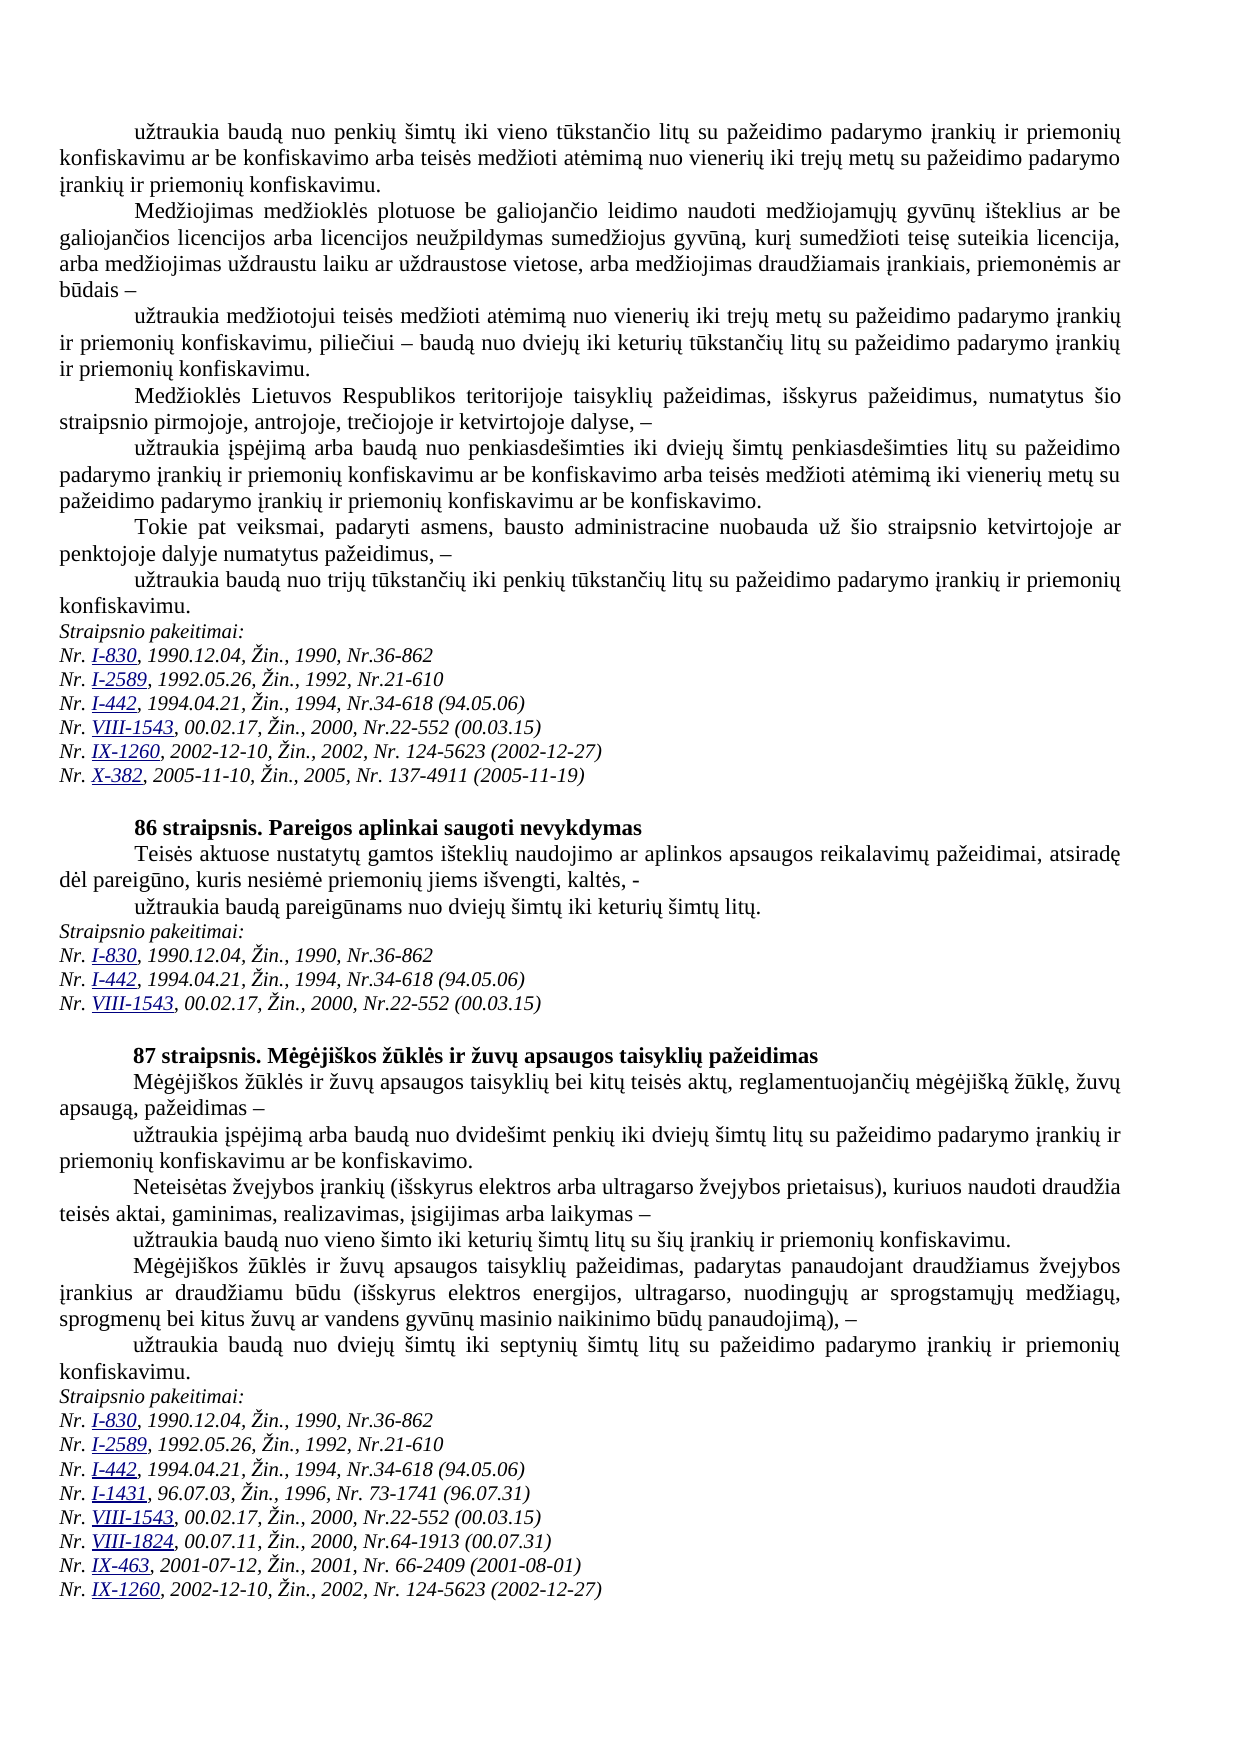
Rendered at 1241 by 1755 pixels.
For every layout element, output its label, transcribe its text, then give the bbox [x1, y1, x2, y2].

text Nr. VIII-1543, 00.02.17, Žin., 2000, Nr.22-552 (00.03.15) [59, 715, 1122, 739]
text užtraukia baudą pareigūnams nuo dviejų šimtų iki keturių šimtų litų. [59, 893, 1122, 919]
text Neteisėtas žvejybos įrankių (išskyrus elektros arba ultragarso žvejybos prietaisus), kuriuos naudoti draudžia teisės aktai, gaminimas, realizavimas, įsigijimas arba laikymas – [59, 1173, 1122, 1226]
text Tokie pat veiksmai, padaryti asmens, bausto administracine nuobauda už šio straipsnio ketvirtojoje ar penktojoje dalyje numatytus pažeidimus, – [59, 513, 1122, 566]
text Nr. IX-1260, 2002-12-10, Žin., 2002, Nr. 124-5623 (2002-12-27) [59, 1577, 1122, 1601]
text Straipsnio pakeitimai: [59, 919, 1122, 943]
text Nr. X-382, 2005-11-10, Žin., 2005, Nr. 137-4911 (2005-11-19) [59, 763, 1122, 787]
text Straipsnio pakeitimai: [59, 619, 1122, 643]
text Nr. I-830, 1990.12.04, Žin., 1990, Nr.36-862 [59, 943, 1122, 967]
text Medžiojimas medžioklės plotuose be galiojančio leidimo naudoti medžiojamųjų gyvūnų išteklius ar be galiojančios licencijos arba licencijos neužpildymas sumedžiojus gyvūną, kurį sumedžioti teisę suteikia licencija, arba medžiojimas uždraustu laiku ar uždraustose vietose, arba medžiojimas draudžiamais įrankiais, priemonėmis ar būdais – [59, 197, 1122, 303]
text Straipsnio pakeitimai: [59, 1384, 1122, 1408]
text Nr. I-442, 1994.04.21, Žin., 1994, Nr.34-618 (94.05.06) [59, 1456, 1122, 1481]
text Nr. VIII-1543, 00.02.17, Žin., 2000, Nr.22-552 (00.03.15) [59, 991, 1122, 1015]
text Nr. IX-1260, 2002-12-10, Žin., 2002, Nr. 124-5623 (2002-12-27) [59, 739, 1122, 763]
text užtraukia baudą nuo trijų tūkstančių iki penkių tūkstančių litų su pažeidimo padarymo įrankių ir priemonių konfiskavimu. [59, 566, 1122, 619]
text Teisės aktuose nustatytų gamtos išteklių naudojimo ar aplinkos apsaugos reikalavimų pažeidimai, atsiradę dėl pareigūno, kuris nesiėmė priemonių jiems išvengti, kaltės, - [59, 840, 1122, 893]
text Nr. I-442, 1994.04.21, Žin., 1994, Nr.34-618 (94.05.06) [59, 691, 1122, 715]
text Nr. I-830, 1990.12.04, Žin., 1990, Nr.36-862 [59, 1408, 1122, 1432]
text užtraukia baudą nuo dviejų šimtų iki septynių šimtų litų su pažeidimo padarymo įrankių ir priemonių konfiskavimu. [59, 1332, 1122, 1384]
text Nr. VIII-1824, 00.07.11, Žin., 2000, Nr.64-1913 (00.07.31) [59, 1529, 1122, 1553]
text Nr. I-2589, 1992.05.26, Žin., 1992, Nr.21-610 [59, 1432, 1122, 1456]
text Nr. I-830, 1990.12.04, Žin., 1990, Nr.36-862 [59, 643, 1122, 667]
text užtraukia medžiotojui teisės medžioti atėmimą nuo vienerių iki trejų metų su pažeidimo padarymo įrankių ir priemonių konfiskavimu, piliečiui – baudą nuo dviejų iki keturių tūkstančių litų su pažeidimo padarymo įrankių ir priemonių konfiskavimu. [59, 303, 1122, 382]
text Nr. I-2589, 1992.05.26, Žin., 1992, Nr.21-610 [59, 667, 1122, 691]
text užtraukia baudą nuo penkių šimtų iki vieno tūkstančio litų su pažeidimo padarymo įrankių ir priemonių konfiskavimu ar be konfiskavimo arba teisės medžioti atėmimą nuo vienerių iki trejų metų su pažeidimo padarymo įrankių ir priemonių konfiskavimu. [59, 118, 1122, 197]
text užtraukia baudą nuo vieno šimto iki keturių šimtų litų su šių įrankių ir priemonių konfiskavimu. [59, 1226, 1122, 1252]
text Medžioklės Lietuvos Respublikos teritorijoje taisyklių pažeidimas, išskyrus pažeidimus, numatytus šio straipsnio pirmojoje, antrojoje, trečiojoje ir ketvirtojoje dalyse, – [59, 382, 1122, 434]
text Nr. VIII-1543, 00.02.17, Žin., 2000, Nr.22-552 (00.03.15) [59, 1504, 1122, 1529]
text Nr. I-442, 1994.04.21, Žin., 1994, Nr.34-618 (94.05.06) [59, 967, 1122, 991]
text užtraukia įspėjimą arba baudą nuo dvidešimt penkių iki dviejų šimtų litų su pažeidimo padarymo įrankių ir priemonių konfiskavimu ar be konfiskavimo. [59, 1121, 1122, 1173]
text 87 straipsnis. Mėgėjiškos žūklės ir žuvų apsaugos taisyklių pažeidimas [59, 1042, 1122, 1068]
text 86 straipsnis. Pareigos aplinkai saugoti nevykdymas [59, 814, 1122, 840]
text užtraukia įspėjimą arba baudą nuo penkiasdešimties iki dviejų šimtų penkiasdešimties litų su pažeidimo padarymo įrankių ir priemonių konfiskavimu ar be konfiskavimo arba teisės medžioti atėmimą iki vienerių metų su pažeidimo padarymo įrankių ir priemonių konfiskavimu ar be konfiskavimo. [59, 434, 1122, 513]
text Nr. I-1431, 96.07.03, Žin., 1996, Nr. 73-1741 (96.07.31) [59, 1481, 1122, 1504]
text Mėgėjiškos žūklės ir žuvų apsaugos taisyklių pažeidimas, padarytas panaudojant draudžiamus žvejybos įrankius ar draudžiamu būdu (išskyrus elektros energijos, ultragarso, nuodingųjų ar sprogstamųjų medžiagų, sprogmenų bei kitus žuvų ar vandens gyvūnų masinio naikinimo būdų panaudojimą), – [59, 1252, 1122, 1332]
text Nr. IX-463, 2001-07-12, Žin., 2001, Nr. 66-2409 (2001-08-01) [59, 1553, 1122, 1577]
text Mėgėjiškos žūklės ir žuvų apsaugos taisyklių bei kitų teisės aktų, reglamentuojančių mėgėjišką žūklę, žuvų apsaugą, pažeidimas – [59, 1068, 1122, 1121]
